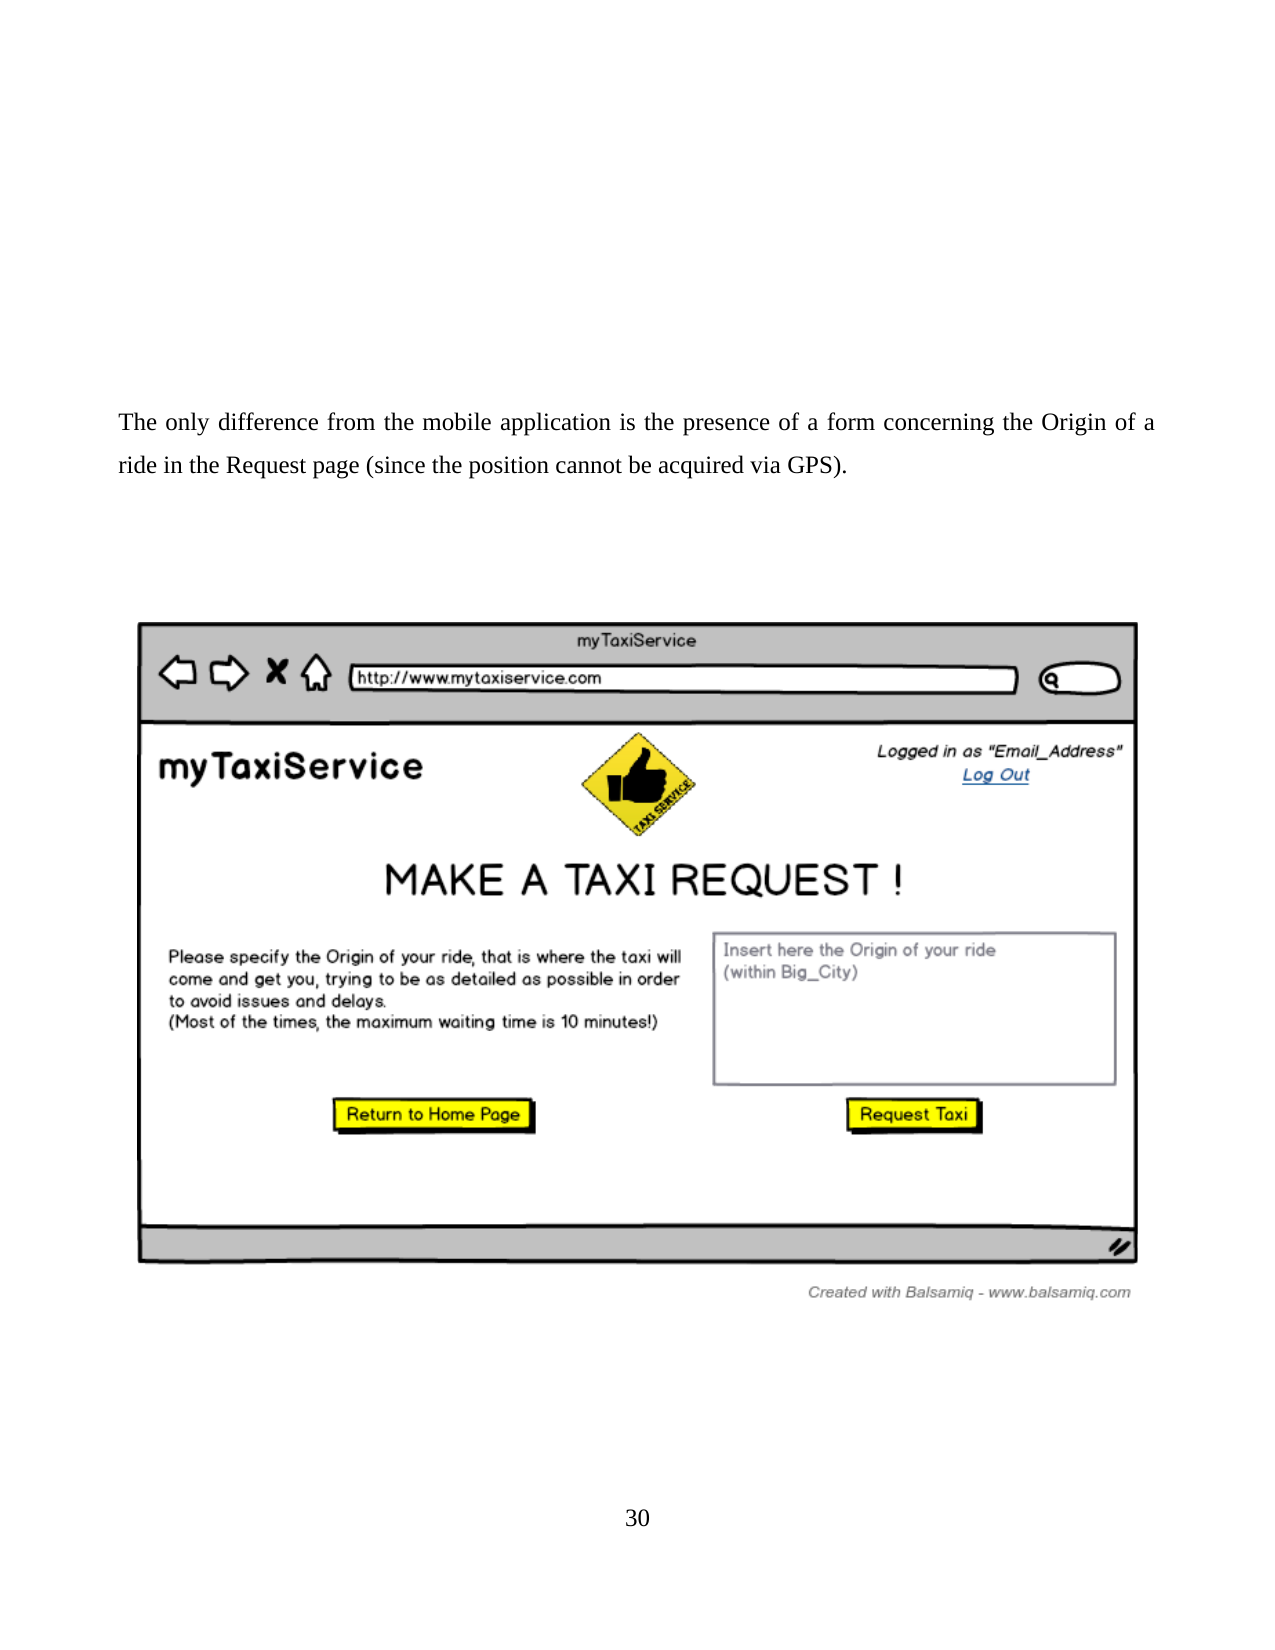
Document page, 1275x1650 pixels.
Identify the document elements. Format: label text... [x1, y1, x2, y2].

text The only difference from the mobile application is the presence of a form concerning the Origin of a ride in the Request page (since the position cannot be acquired via GPS). [118, 407, 1157, 478]
picture [137, 622, 1138, 1306]
